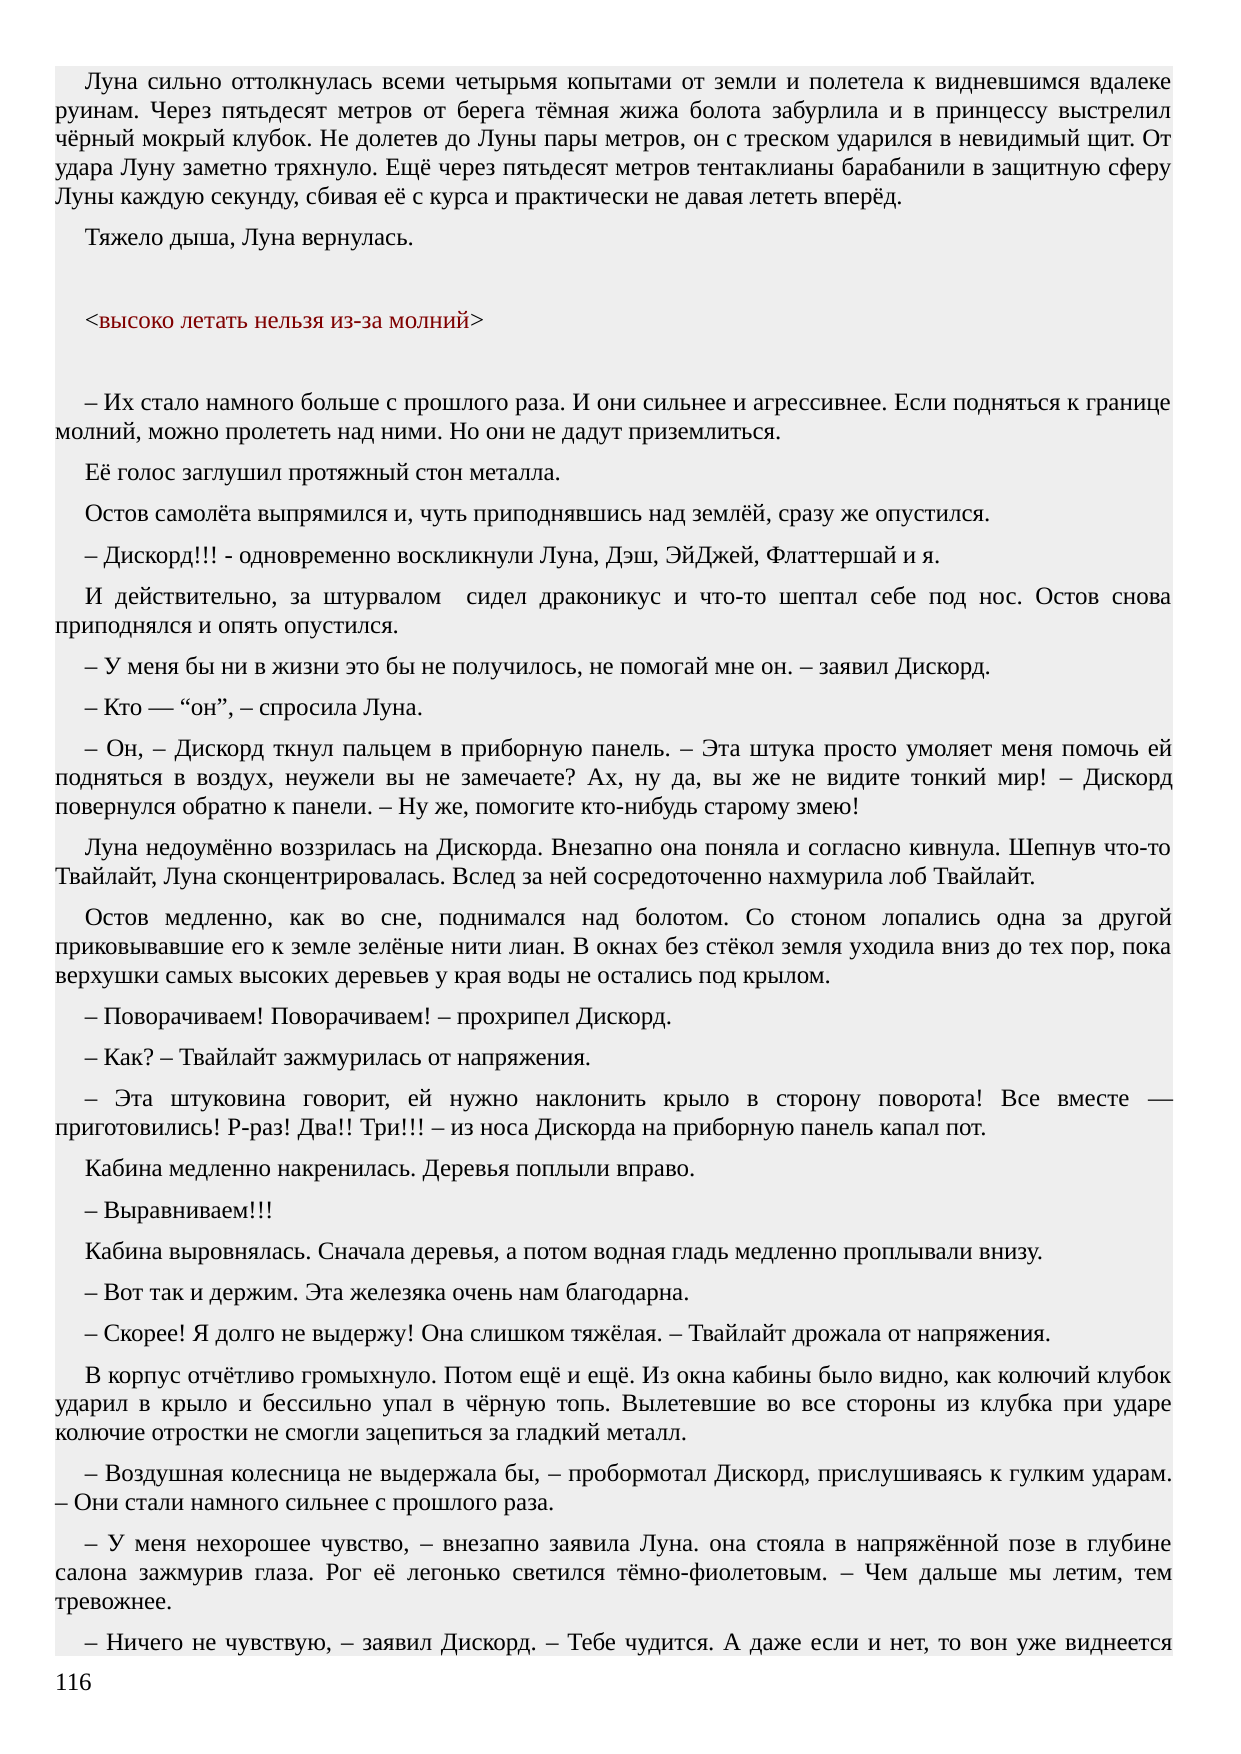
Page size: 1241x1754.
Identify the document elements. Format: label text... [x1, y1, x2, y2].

text – У меня бы ни в жизни это бы не получилось, не помогай мне он. – заявил Дискорд. [55, 651, 1173, 680]
text – Как? – Твайлайт зажмурилась от напряжения. [55, 1042, 1173, 1071]
text – Выравниваем!!! [55, 1195, 1173, 1223]
text – Воздушная колесница не выдержала бы, – пробормотал Дискорд, прислушиваясь к гулким ударам. – Они стали намного сильнее с прошлого раза. [55, 1458, 1173, 1516]
text Остов самолёта выпрямился и, чуть приподнявшись над землёй, сразу же опустился. [55, 498, 1173, 527]
text – Дискорд!!! - одновременно воскликнули Луна, Дэш, ЭйДжей, Флаттершай и я. [55, 540, 1173, 568]
text – Ничего не чувствую, – заявил Дискорд. – Тебе чудится. А даже если и нет, то вон уже виднеется [55, 1627, 1173, 1656]
text – Скорее! Я долго не выдержу! Она слишком тяжёлая. – Твайлайт дрожала от напряжения. [55, 1318, 1173, 1347]
text – Эта штуковина говорит, ей нужно наклонить крыло в сторону поворота! Все вместе — приготовились! Р-раз! Два!! Три!!! – из носа Дискорда на приборную панель капал пот. [55, 1083, 1173, 1141]
text – Кто — “он”, – спросила Луна. [55, 692, 1173, 721]
text Луна сильно оттолкнулась всеми четырьмя копытами от земли и полетела к видневшимся вдалеке руинам. Через пятьдесят метров от берега тёмная жижа болота забурлила и в принцессу выстрелил чёрный мокрый клубок. Не долетев до Луны пары метров, он с треском ударился в невидимый щит. От удара Луну заметно тряхнуло. Ещё через пятьдесят метров тентаклианы барабанили в защитную сферу Луны каждую секунду, сбивая её с курса и практически не давая лететь вперёд. [55, 66, 1173, 210]
text – Поворачиваем! Поворачиваем! – прохрипел Дискорд. [55, 1001, 1173, 1030]
text Тяжело дыша, Луна вернулась. [55, 222, 1173, 251]
text Кабина выровнялась. Сначала деревья, а потом водная гладь медленно проплывали внизу. [55, 1236, 1173, 1265]
text Кабина медленно накренилась. Деревья поплыли вправо. [55, 1153, 1173, 1182]
text – Он, – Дискорд ткнул пальцем в приборную панель. – Эта штука просто умоляет меня помочь ей подняться в воздух, неужели вы не замечаете? Ах, ну да, вы же не видите тонкий мир! – Дискорд повернулся обратно к панели. – Ну же, помогите кто-нибудь старому змею! [55, 733, 1173, 820]
text Её голос заглушил протяжный стон металла. [55, 457, 1173, 486]
text – Их стало намного больше с прошлого раза. И они сильнее и агрессивнее. Если подняться к границе молний, можно пролететь над ними. Но они не дадут приземлиться. [55, 387, 1173, 445]
text В корпус отчётливо громыхнуло. Потом ещё и ещё. Из окна кабины было видно, как колючий клубок ударил в крыло и бессильно упал в чёрную топь. Вылетевшие во все стороны из клубка при ударе колючие отростки не смогли зацепиться за гладкий металл. [55, 1360, 1173, 1446]
text – У меня нехорошее чувство, – внезапно заявила Луна. она стояла в напряжённой позе в глубине салона зажмурив глаза. Рог её легонько светился тёмно-фиолетовым. – Чем дальше мы летим, тем тревожнее. [55, 1528, 1173, 1615]
text – Вот так и держим. Эта железяка очень нам благодарна. [55, 1277, 1173, 1306]
text <высоко летать нельзя из-за молний> [55, 305, 1173, 333]
text И действительно, за штурвалом сидел драконикус и что-то шептал себе под нос. Остов снова приподнялся и опять опустился. [55, 581, 1173, 638]
text Луна недоумённо воззрилась на Дискорда. Внезапно она поняла и согласно кивнула. Шепнув что-то Твайлайт, Луна сконцентрировалась. Вслед за ней сосредоточенно нахмурила лоб Твайлайт. [55, 832, 1173, 890]
text Остов медленно, как во сне, поднимался над болотом. Со стоном лопались одна за другой приковывавшие его к земле зелёные нити лиан. В окнах без стёкол земля уходила вниз до тех пор, пока верхушки самых высоких деревьев у края воды не остались под крылом. [55, 902, 1173, 988]
